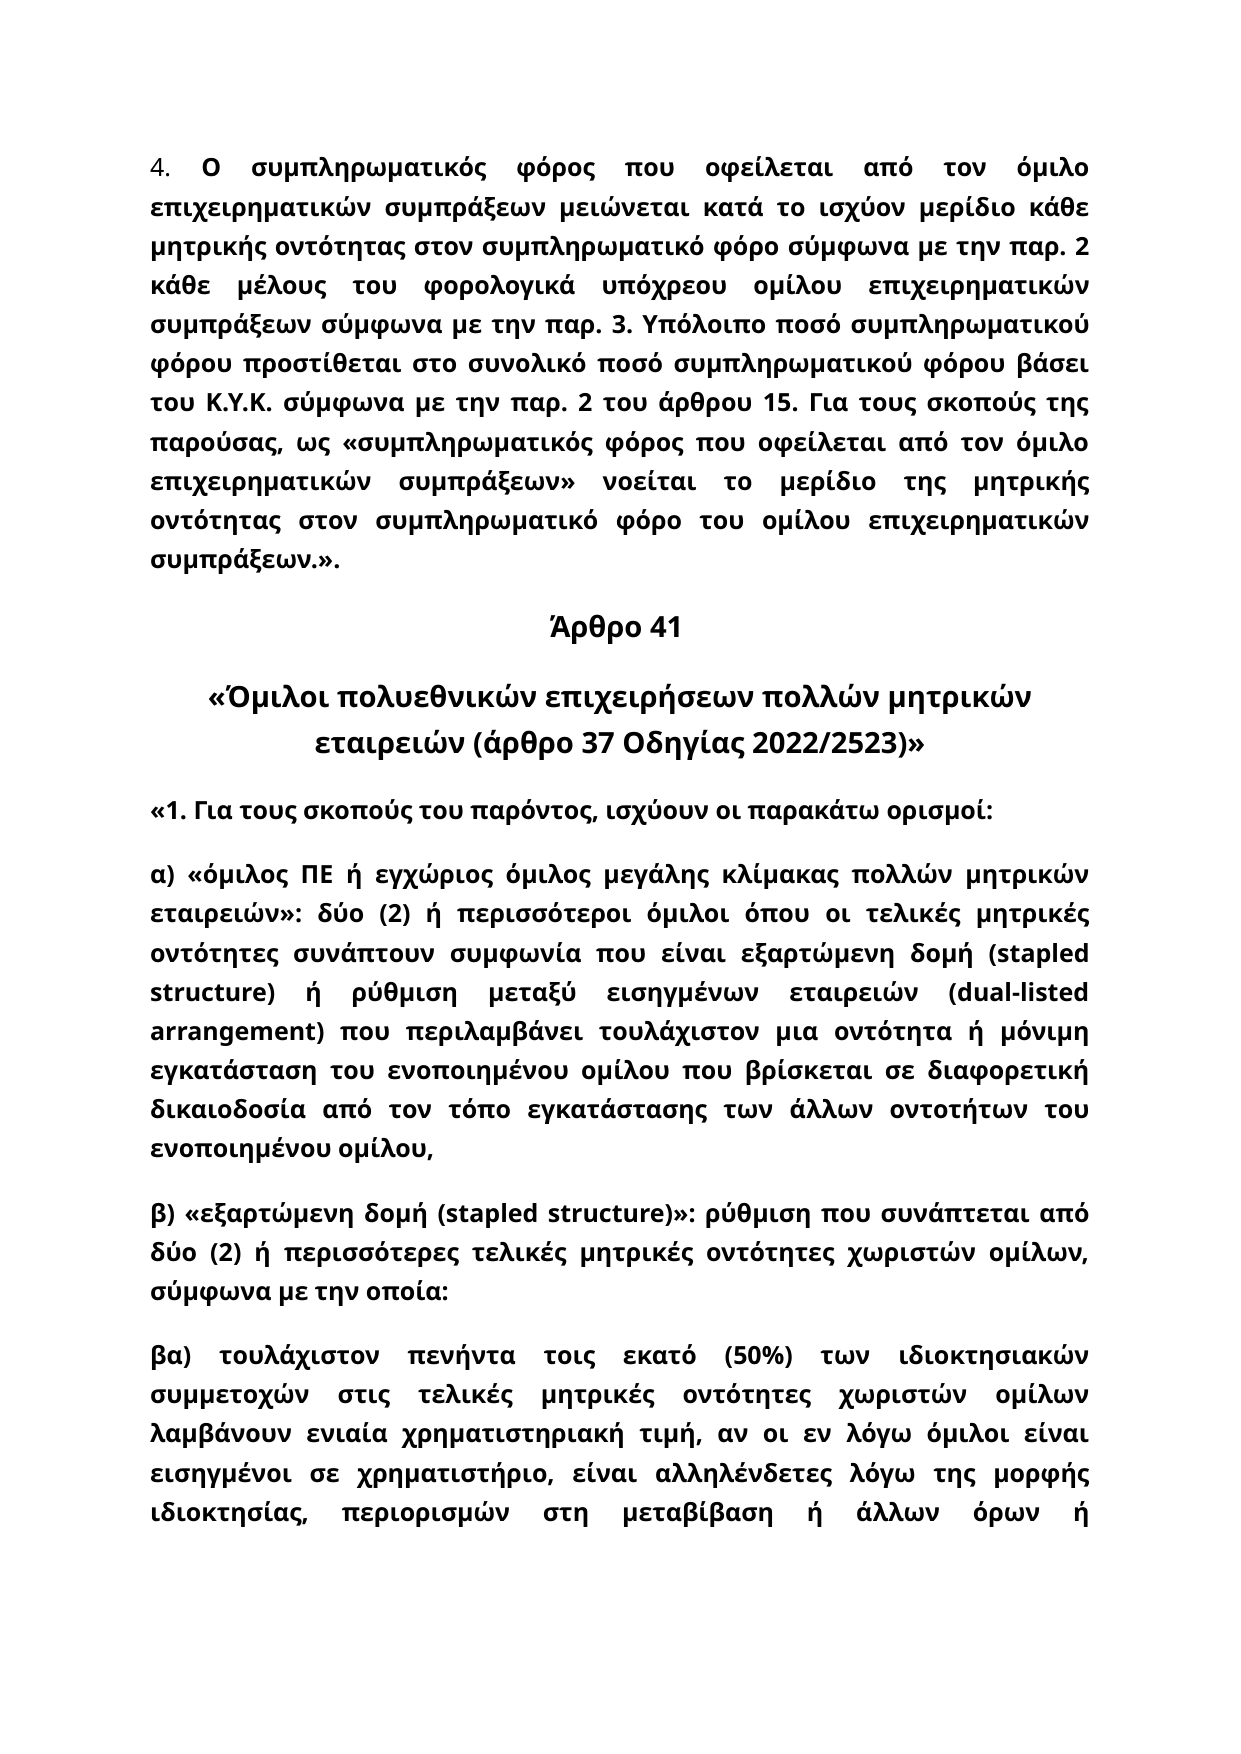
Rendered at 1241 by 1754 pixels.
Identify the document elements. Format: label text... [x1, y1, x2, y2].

text 4. Ο συμπληρωματικός φόρος που οφείλεται από τον όμιλο επιχειρηματικών συμπράξεων μειώνεται κατά το ισχύον μερίδιο κάθε μητρικής οντότητας στον συμπληρωματικό φόρο σύμφωνα με την παρ. 2 κάθε μέλους του φορολογικά υπόχρεου ομίλου επιχειρηματικών συμπράξεων σύμφωνα με την παρ. 3. Υπόλοιπο ποσό συμπληρωματικού φόρου προστίθεται στο συνολικό ποσό συμπληρωματικού φόρου βάσει του Κ.Υ.Κ. σύμφωνα με την παρ. 2 του άρθρου 15. Για τους σκοπούς της παρούσας, ως «συμπληρωματικός φόρος που οφείλεται από τον όμιλο επιχειρηματικών συμπράξεων» νοείται το μερίδιο της μητρικής οντότητας στον συμπληρωματικό φόρο του ομίλου επιχειρηματικών συμπράξεων.». [150, 150, 1090, 576]
text α) «όμιλος ΠΕ ή εγχώριος όμιλος μεγάλης κλίμακας πολλών μητρικών εταιρειών»: δύο (2) ή περισσότεροι όμιλοι όπου οι τελικές μητρικές οντότητες συνάπτουν συμφωνία που είναι εξαρτώμενη δομή (stapled structure) ή ρύθμιση μεταξύ εισηγμένων εταιρειών (dual-listed arrangement) που περιλαμβάνει τουλάχιστον μια οντότητα ή μόνιμη εγκατάσταση του ενοποιημένου ομίλου που βρίσκεται σε διαφορετική δικαιοδοσία από τον τόπο εγκατάστασης των άλλων οντοτήτων του ενοποιημένου ομίλου, [150, 857, 1090, 1165]
text β) «εξαρτώμενη δομή (stapled structure)»: ρύθμιση που συνάπτεται από δύο (2) ή περισσότερες τελικές μητρικές οντότητες χωριστών ομίλων, σύμφωνα με την οποία: [150, 1195, 1090, 1308]
subtitle «Όμιλοι πολυεθνικών επιχειρήσεων πολλών μητρικών εταιρειών (άρθρο 37 Οδηγίας 2022/2523)» [150, 676, 1090, 762]
subtitle Άρθρο 41 [150, 606, 1090, 646]
text βα) τουλάχιστον πενήντα τοις εκατό (50%) των ιδιοκτησιακών συμμετοχών στις τελικές μητρικές οντότητες χωριστών ομίλων λαμβάνουν ενιαία χρηματιστηριακή τιμή, αν οι εν λόγω όμιλοι είναι εισηγμένοι σε χρηματιστήριο, είναι αλληλένδετες λόγω της μορφής ιδιοκτησίας, περιορισμών στη μεταβίβαση ή άλλων όρων ή [150, 1338, 1090, 1528]
text «1. Για τους σκοπούς του παρόντος, ισχύουν οι παρακάτω ορισμοί: [150, 793, 1090, 827]
